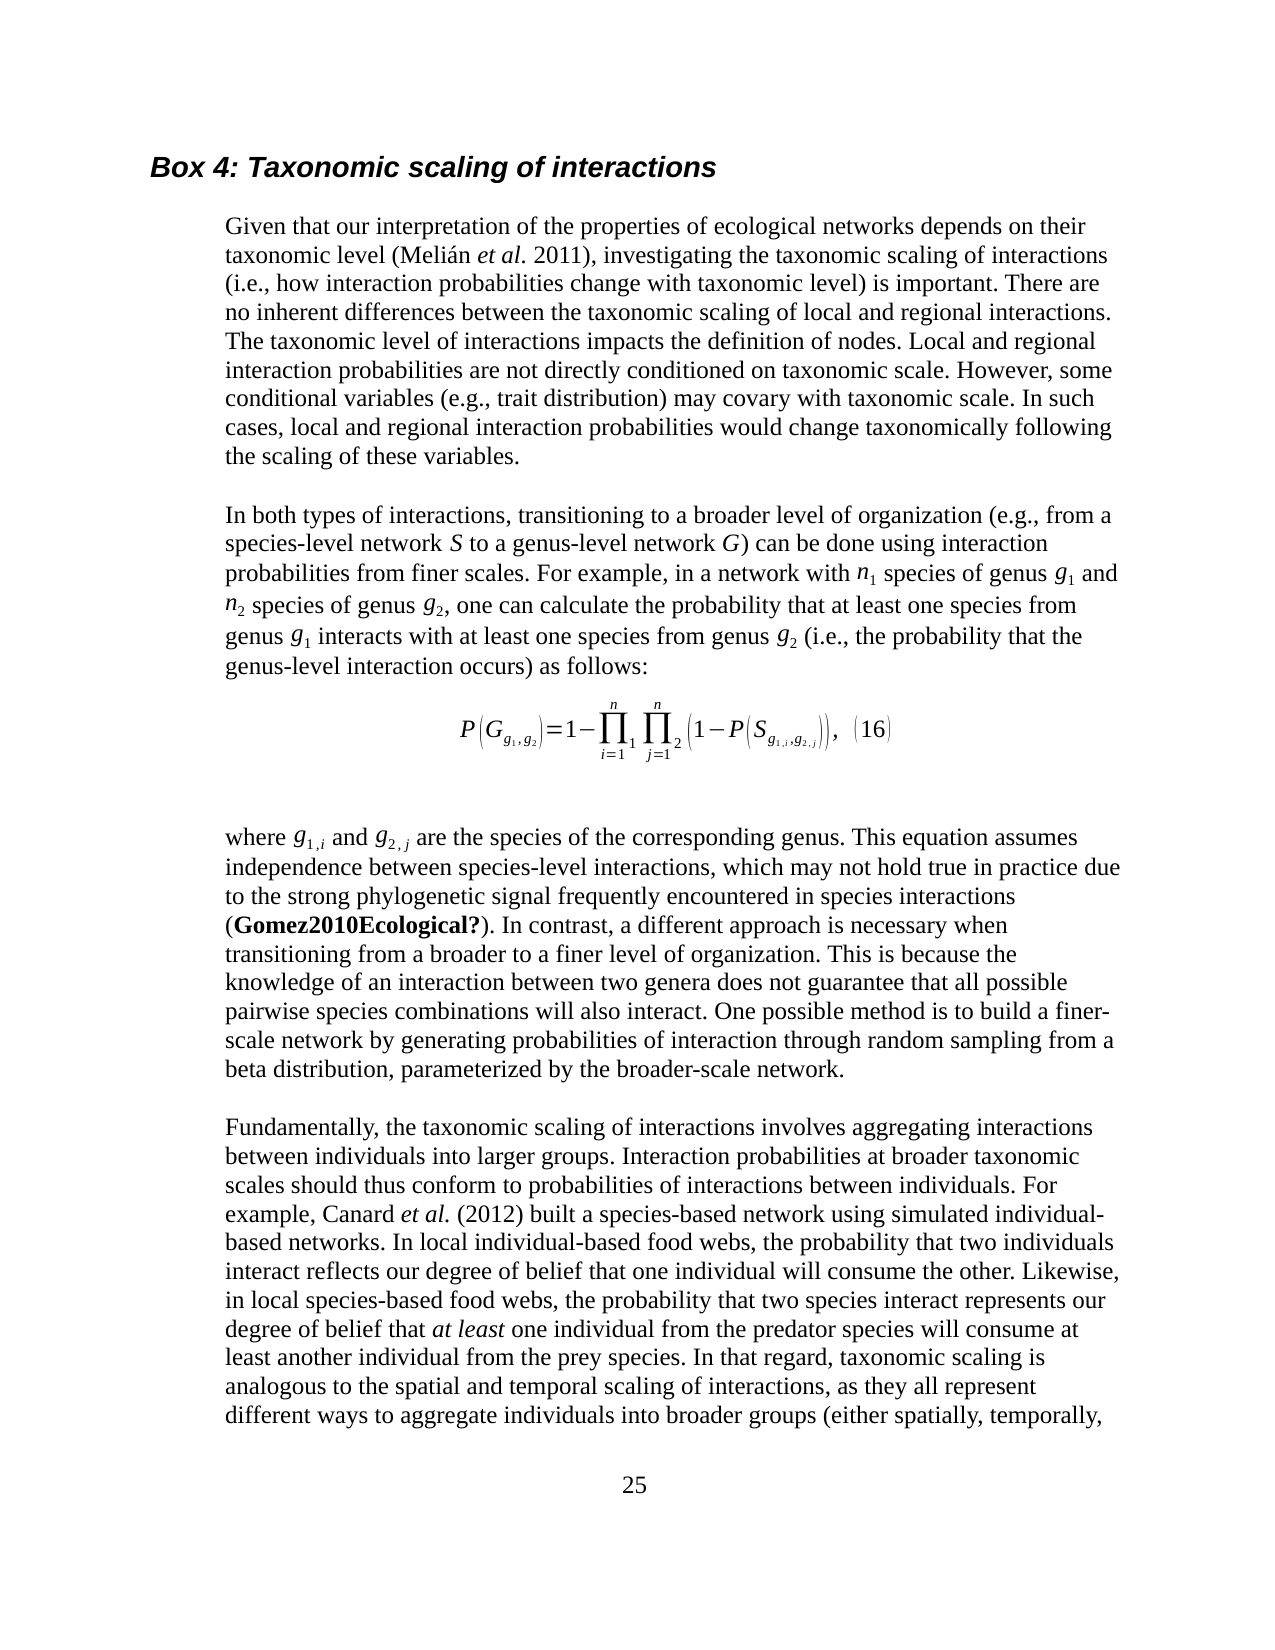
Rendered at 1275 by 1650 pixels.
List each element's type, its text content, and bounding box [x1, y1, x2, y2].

text Fundamentally, the taxonomic scaling of interactions involves aggregating interactions between individuals into larger groups. Interaction probabilities at broader taxonomic scales should thus conform to probabilities of interactions between individuals. For example, Canard et al. (2012) built a species-based network using simulated individual-based networks. In local individual-based food webs, the probability that two individuals interact reflects our degree of belief that one individual will consume the other. Likewise, in local species-based food webs, the probability that two species interact represents our degree of belief that at least one individual from the predator species will consume at least another individual from the prey species. In that regard, taxonomic scaling is analogous to the spatial and temporal scaling of interactions, as they all represent different ways to aggregate individuals into broader groups (either spatially, temporally, [225, 1112, 1125, 1429]
text Given that our interpretation of the properties of ecological networks depends on their taxonomic level (Melián et al. 2011), investigating the taxonomic scaling of interactions (i.e., how interaction probabilities change with taxonomic level) is important. There are no inherent differences between the taxonomic scaling of local and regional interactions. The taxonomic level of interactions impacts the definition of nodes. Local and regional interaction probabilities are not directly conditioned on taxonomic scale. However, some conditional variables (e.g., trait distribution) may covary with taxonomic scale. In such cases, local and regional interaction probabilities would change taxonomically following the scaling of these variables. [225, 211, 1125, 470]
text where and are the species of the corresponding genus. This equation assumes independence between species-level interactions, which may not hold true in practice due to the strong phylogenetic signal frequently encountered in species interactions (Gomez2010Ecological?). In contrast, a different approach is necessary when transitioning from a broader to a finer level of organization. This is because the knowledge of an interaction between two genera does not guarantee that all possible pairwise species combinations will also interact. One possible method is to build a finer-scale network by generating probabilities of interaction through random sampling from a beta distribution, parameterized by the broader-scale network. [225, 821, 1125, 1082]
subtitle Box 4: Taxonomic scaling of interactions [150, 150, 1125, 183]
text In both types of interactions, transitioning to a broader level of organization (e.g., from a species-level network to a genus-level network ) can be done using interaction probabilities from finer scales. For example, in a network with species of genus and species of genus , one can calculate the probability that at least one species from genus interacts with at least one species from genus (i.e., the probability that the genus-level interaction occurs) as follows: [225, 500, 1125, 680]
